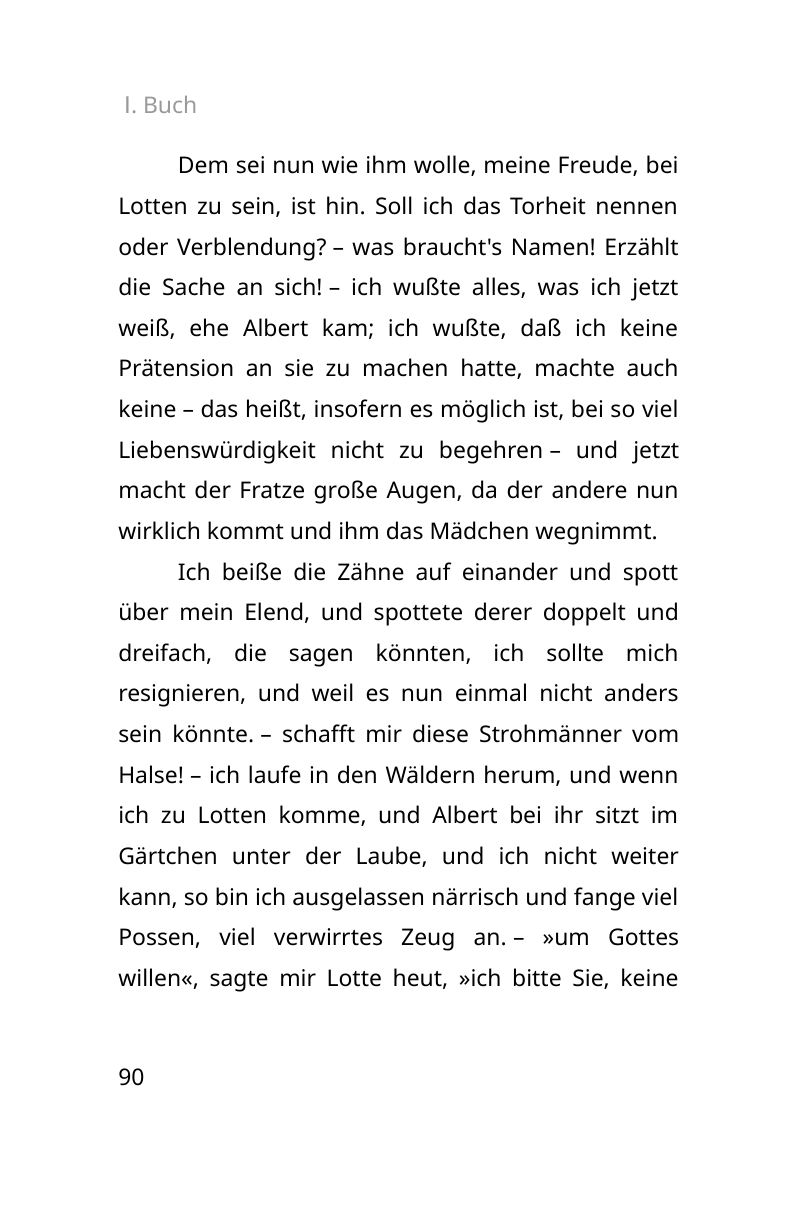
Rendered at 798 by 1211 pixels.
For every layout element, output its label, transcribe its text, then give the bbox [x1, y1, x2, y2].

text Dem sei nun wie ihm wolle, meine Freude, bei Lotten zu sein, ist hin. Soll ich das Torheit nennen oder Verblendung? – was braucht's Namen! Erzählt die Sache an sich! – ich wußte alles, was ich jetzt weiß, ehe Albert kam; ich wußte, daß ich keine Prätension an sie zu machen hatte, machte auch keine – das heißt, insofern es möglich ist, bei so viel Liebenswürdigkeit nicht zu begehren – und jetzt macht der Fratze große Augen, da der andere nun wirklich kommt und ihm das Mädchen wegnimmt. [118, 149, 679, 546]
text Ich beiße die Zähne auf einander und spott über mein Elend, und spottete derer doppelt und dreifach, die sagen könnten, ich sollte mich resignieren, und weil es nun einmal nicht anders sein könnte. – schafft mir diese Strohmänner vom Halse! – ich laufe in den Wäldern herum, und wenn ich zu Lotten komme, und Albert bei ihr sitzt im Gärtchen unter der Laube, und ich nicht weiter kann, so bin ich ausgelassen närrisch und fange viel Possen, viel verwirrtes Zeug an. – »um Gottes willen«, sagte mir Lotte heut, »ich bitte Sie, keine [118, 556, 679, 993]
